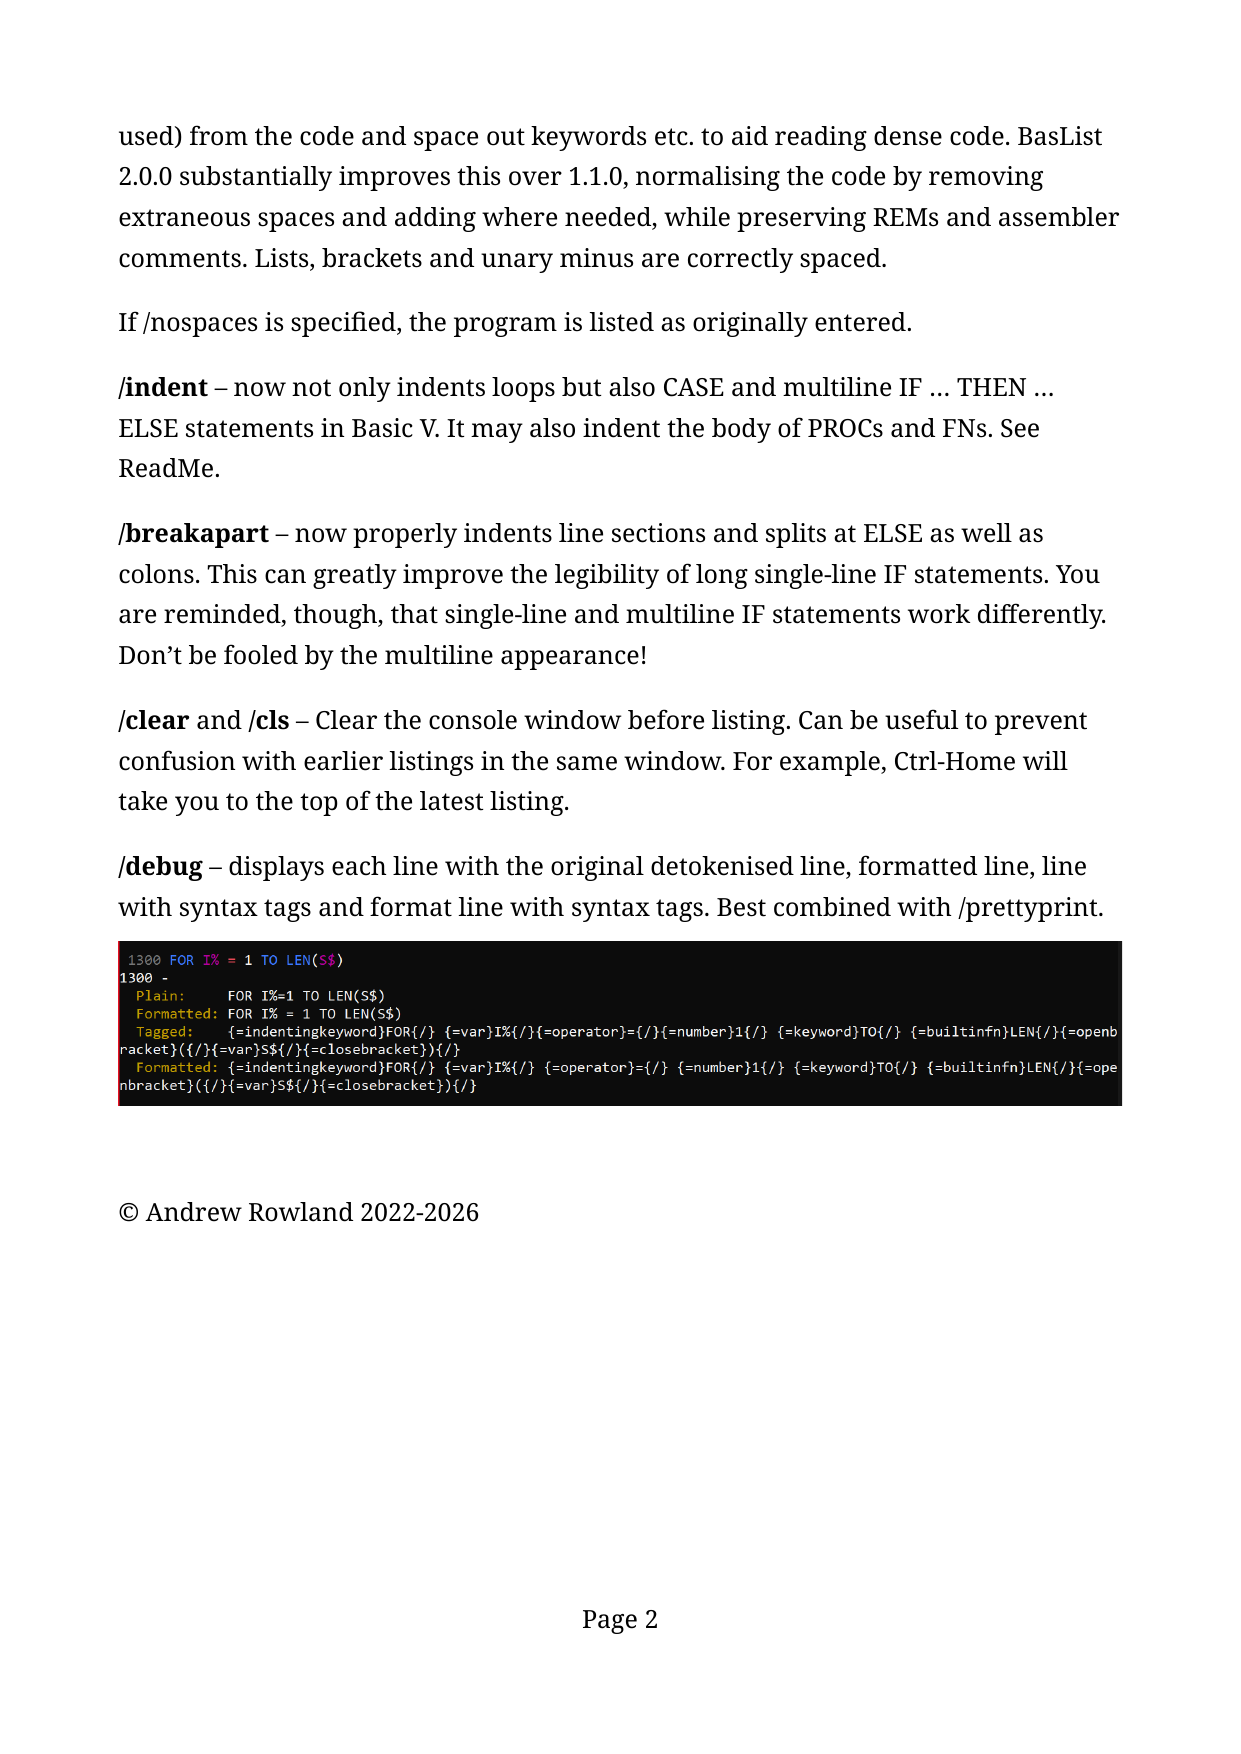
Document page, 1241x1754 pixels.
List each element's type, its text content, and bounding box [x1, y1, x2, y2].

picture [118, 941, 1123, 1106]
text © Andrew Rowland 2022-2026 [118, 1195, 1122, 1229]
text /indent – now not only indents loops but also CASE and multiline IF … THEN … ELSE statements in Basic V. It may also indent the body of PROCs and FNs. See ReadMe. [118, 369, 1122, 485]
text If /nospaces is specified, the program is listed as originally entered. [118, 305, 1122, 339]
text /clear and /cls – Clear the console window before listing. Can be useful to prevent confusion with earlier listings in the same window. For example, Ctrl-Home will take you to the top of the latest listing. [118, 702, 1122, 818]
text used) from the code and space out keywords etc. to aid reading dense code. BasList 2.0.0 substantially improves this over 1.1.0, normalising the code by removing extraneous spaces and adding where needed, while preserving REMs and assembler comments. Lists, brackets and unary minus are correctly spaced. [118, 118, 1122, 275]
text /breakapart – now properly indents line sections and splits at ELSE as well as colons. This can greatly improve the legibility of long single-line IF statements. You are reminded, though, that single-line and multiline IF statements work differently. Don’t be fooled by the multiline appearance! [118, 515, 1122, 672]
text /debug – displays each line with the original detokenised line, formatted line, line with syntax tags and format line with syntax tags. Best combined with /prettyprint. [118, 848, 1122, 923]
